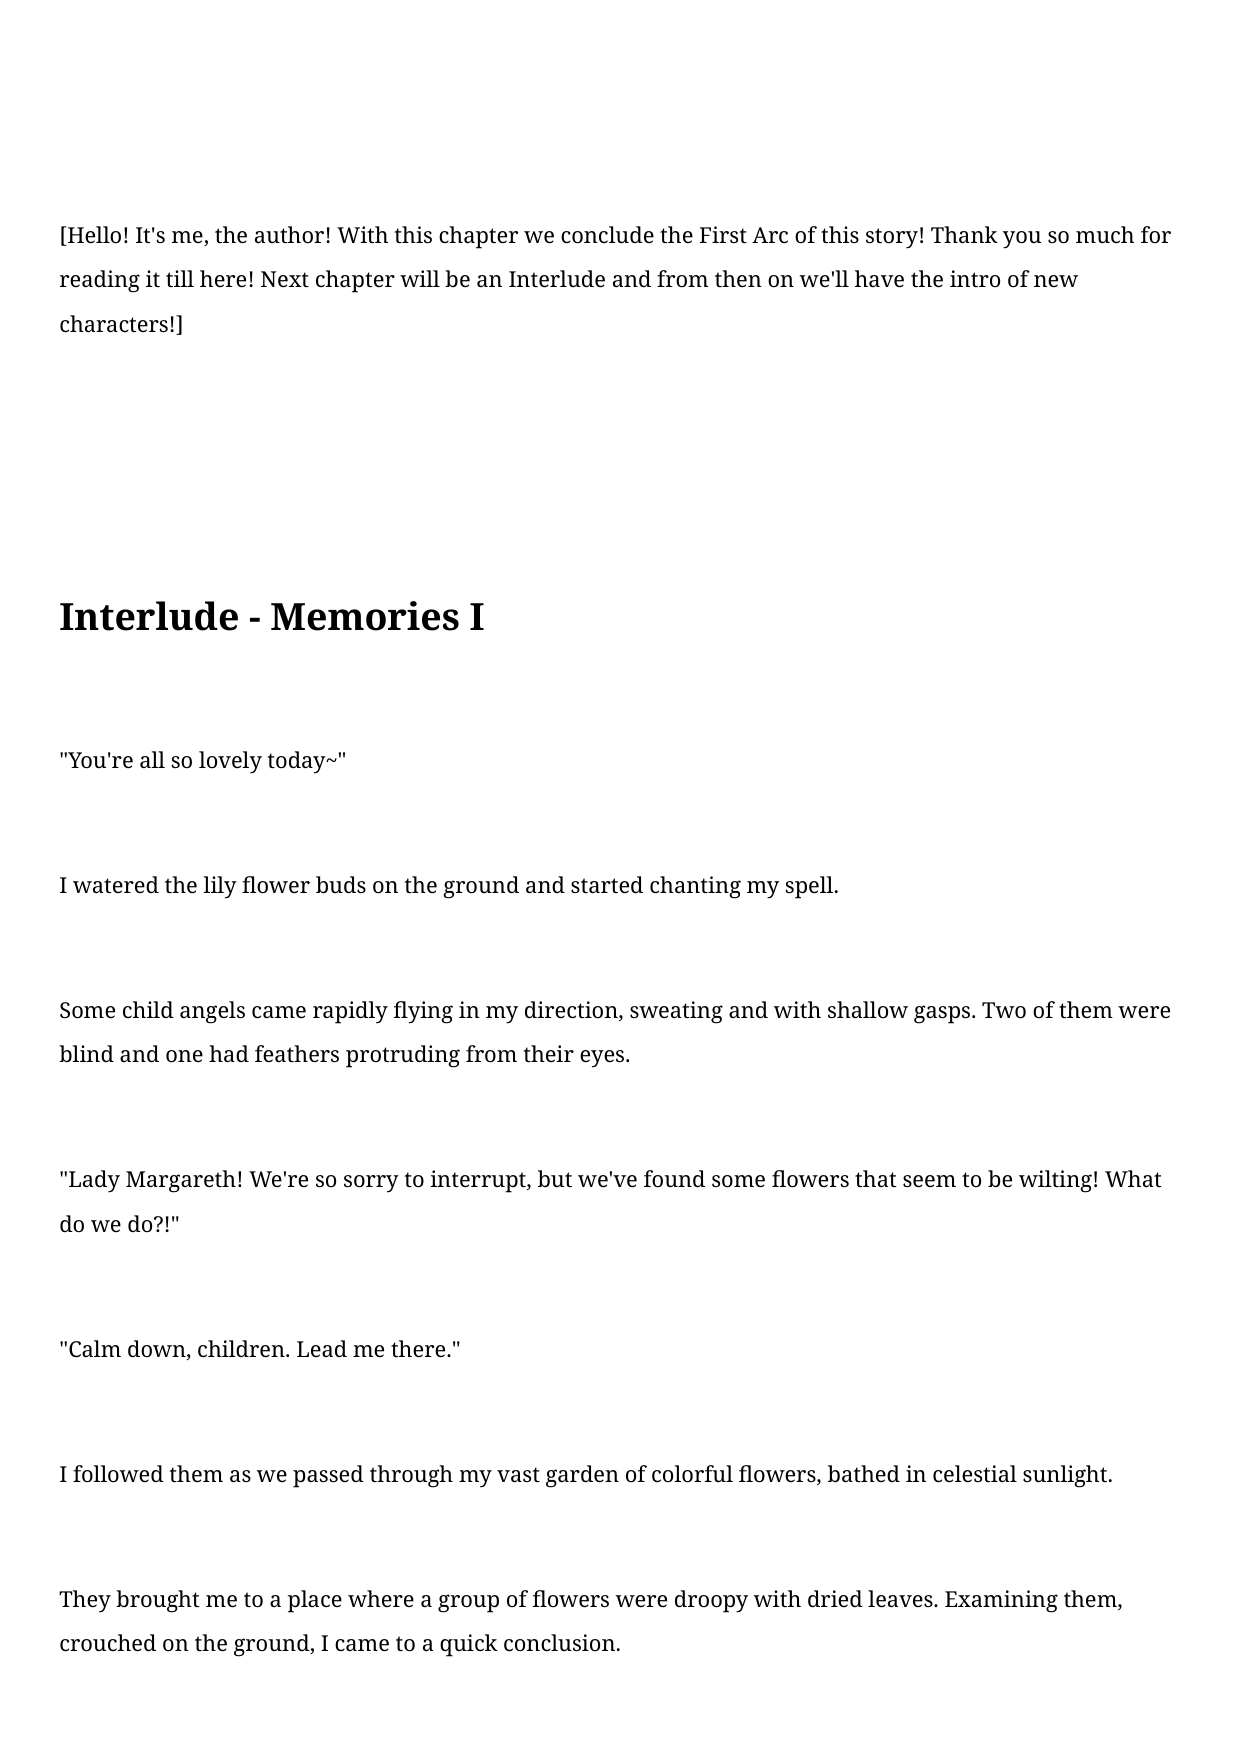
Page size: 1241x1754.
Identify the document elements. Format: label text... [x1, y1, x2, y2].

text "Calm down, children. Lead me there." [59, 1334, 1181, 1364]
text I followed them as we passed through my vast garden of colorful flowers, bathed in celestial sunlight. [59, 1459, 1181, 1489]
text I watered the lily flower buds on the ground and started chanting my spell. [59, 870, 1181, 900]
text They brought me to a place where a group of flowers were droopy with dried leaves. Examining them, crouched on the ground, I came to a quick conclusion. [59, 1584, 1181, 1658]
text Some child angels came rapidly flying in my direction, sweating and with shallow gasps. Two of them were blind and one had feathers protruding from their eyes. [59, 995, 1181, 1069]
text [Hello! It's me, the author! With this chapter we conclude the First Arc of this story! Thank you so much for reading it till here! Next chapter will be an Interlude and from then on we'll have the intro of new characters!] [59, 220, 1181, 339]
text "Lady Margareth! We're so sorry to interrupt, but we've found some flowers that seem to be wilting! What do we do?!" [59, 1164, 1181, 1239]
subtitle Interlude - Memories I [59, 590, 1181, 641]
text "You're all so lovely today~" [59, 745, 1181, 775]
